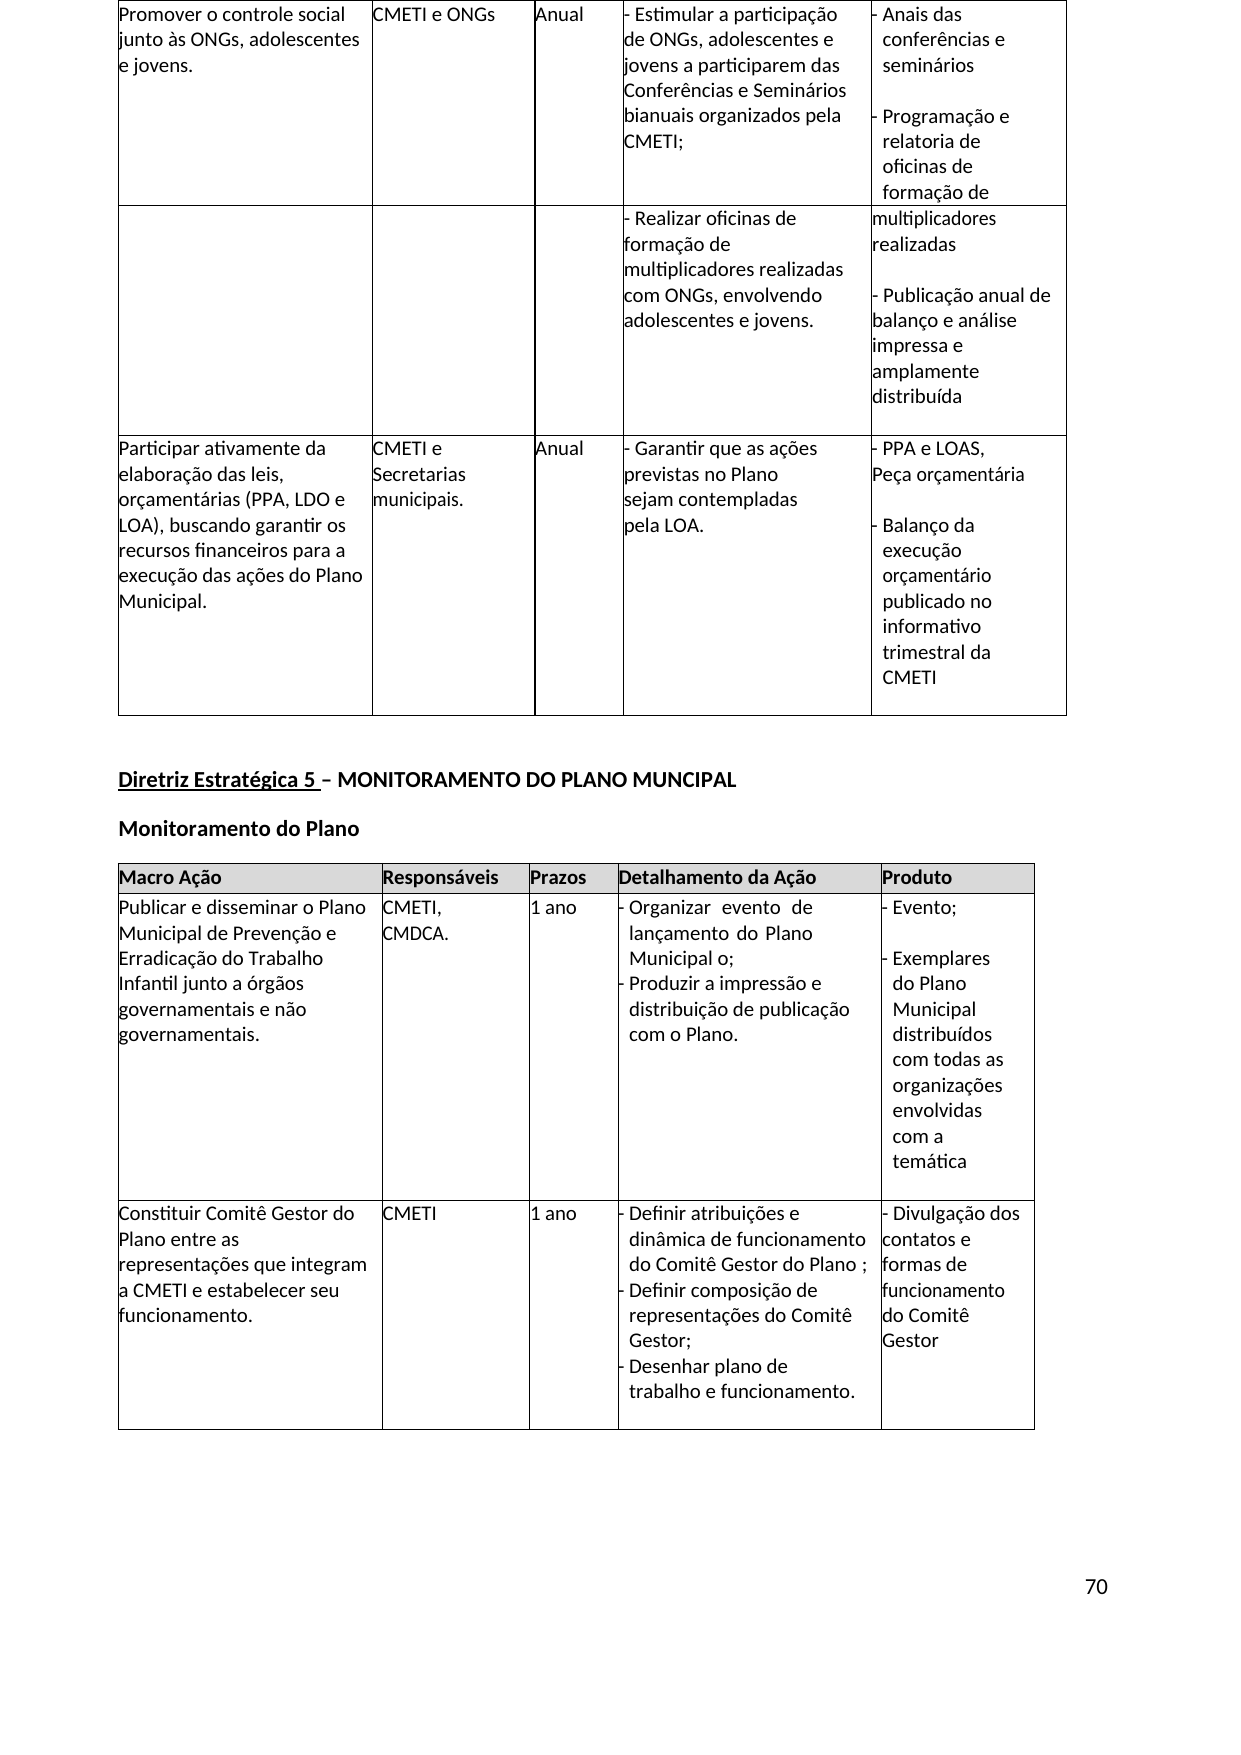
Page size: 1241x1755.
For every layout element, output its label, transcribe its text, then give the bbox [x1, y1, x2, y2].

table_cell [536, 206, 623, 434]
table_cell CMETI e Secretarias municipais. [373, 436, 534, 715]
table_cell Organizar evento de lançamento do Plano Municipal o; Produzir a impressão e distribuição de publicação com o Plano. [619, 894, 881, 1199]
table_cell 1 ano [530, 894, 618, 1199]
table_header Prazos [530, 864, 618, 893]
table_cell Anual [536, 1, 623, 204]
table_cell CMETI, CMDCA. [383, 894, 529, 1199]
table_cell - Estimular a participação de ONGs, adolescentes e jovens a participarem das Conferências e Seminários bianuais organizados pela CMETI; [624, 1, 871, 204]
subtitle Diretriz Estratégica 5 – MONITORAMENTO DO PLANO MUNCIPAL [118, 765, 1122, 793]
table_cell Definir atribuições e dinâmica de funcionamento do Comitê Gestor do Plano ; Definir composição de representações do Comitê Gestor; Desenhar plano de trabalho e funcionamento. [619, 1201, 881, 1429]
table_cell Participar ativamente da elaboração das leis, orçamentárias (PPA, LDO e LOA), buscando garantir os recursos financeiros para a execução das ações do Plano Municipal. [119, 436, 372, 715]
table_cell - Divulgação dos contatos e formas de funcionamento do Comitê Gestor [882, 1201, 1034, 1429]
table_cell - Garantir que as ações previstas no Plano sejam contempladas pela LOA. [624, 436, 871, 715]
table_cell [373, 206, 534, 434]
table_cell Publicar e disseminar o Plano Municipal de Prevenção e Erradicação do Trabalho Infantil junto a órgãos governamentais e não governamentais. [119, 894, 382, 1199]
table_header Responsáveis [383, 864, 529, 893]
table_header Produto [882, 864, 1034, 893]
table_header Macro Ação [119, 864, 382, 893]
table_cell CMETI e ONGs [373, 1, 534, 204]
table_cell 1 ano [530, 1201, 618, 1429]
table_cell Evento; Exemplares do Plano Municipal distribuídos com todas as organizações envolvidas com a temática [882, 894, 1034, 1199]
table_header Detalhamento da Ação [619, 864, 881, 893]
table_cell Promover o controle social junto às ONGs, adolescentes e jovens. [119, 1, 372, 204]
text Monitoramento do Plano [118, 814, 1122, 842]
table_cell CMETI [383, 1201, 529, 1429]
table_cell - Realizar oficinas de formação de multiplicadores realizadas com ONGs, envolvendo adolescentes e jovens. [624, 206, 871, 434]
table_cell Anais das conferências e seminários Programação e relatoria de oficinas de formação de [872, 1, 1066, 204]
table_cell PPA e LOAS, Peça orçamentária Balanço da execução orçamentário publicado no informativo trimestral da CMETI [872, 436, 1066, 715]
table_cell Constituir Comitê Gestor do Plano entre as representações que integram a CMETI e estabelecer seu funcionamento. [119, 1201, 382, 1429]
table_cell multiplicadores realizadas - Publicação anual de balanço e análise impressa e amplamente distribuída [872, 206, 1066, 434]
table_cell Anual [536, 436, 623, 715]
table_cell [119, 206, 372, 434]
